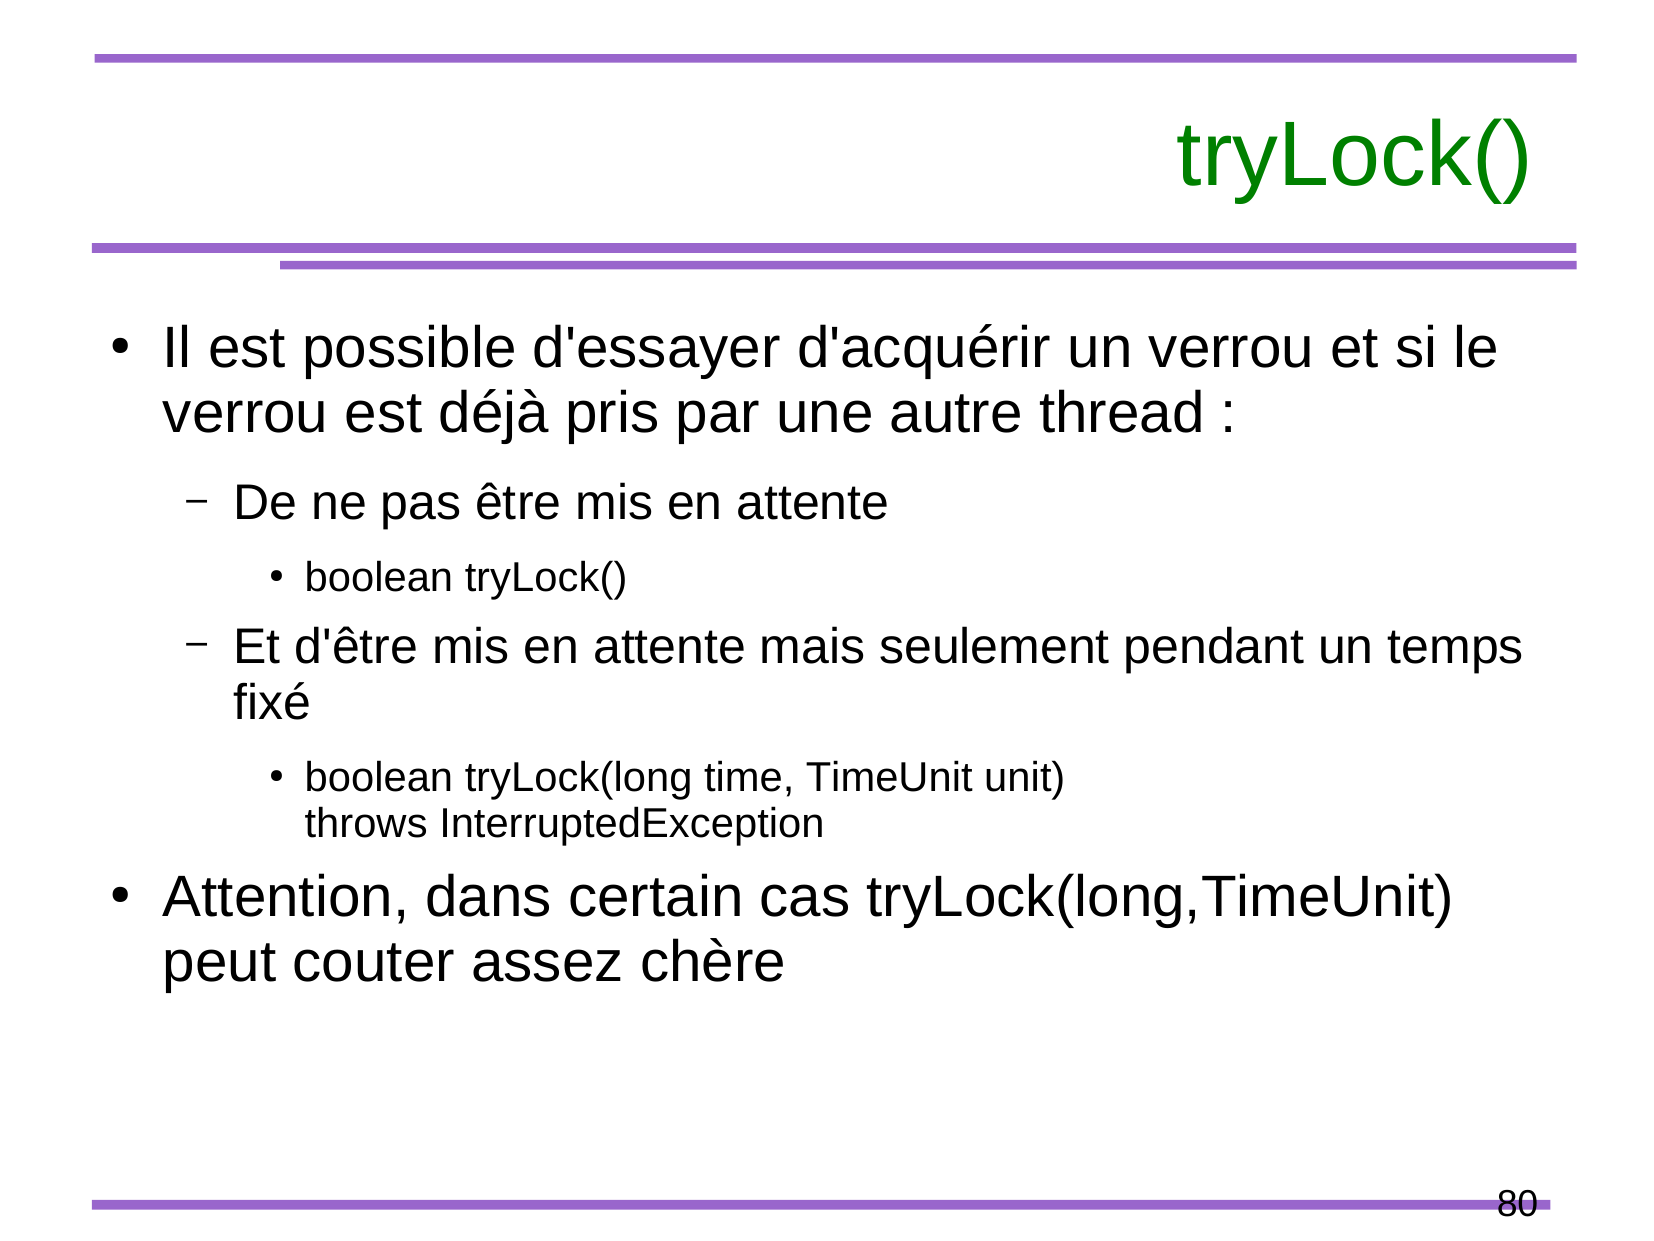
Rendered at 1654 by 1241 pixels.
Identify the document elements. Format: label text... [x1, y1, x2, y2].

list Il est possible d'essayer d'acquérir un verrou et si le verrou est déjà pris par une autre thread : De ne pas être mis en attente boolean tryLock() Et d'être mis en attente mais seulement pendant un temps fixé boolean tryLock(long time, TimeUnit unit) throws InterruptedException Attention, dans certain cas tryLock(long,TimeUnit) peut couter assez chère [92, 315, 1563, 1163]
title tryLock() [121, 49, 1534, 257]
